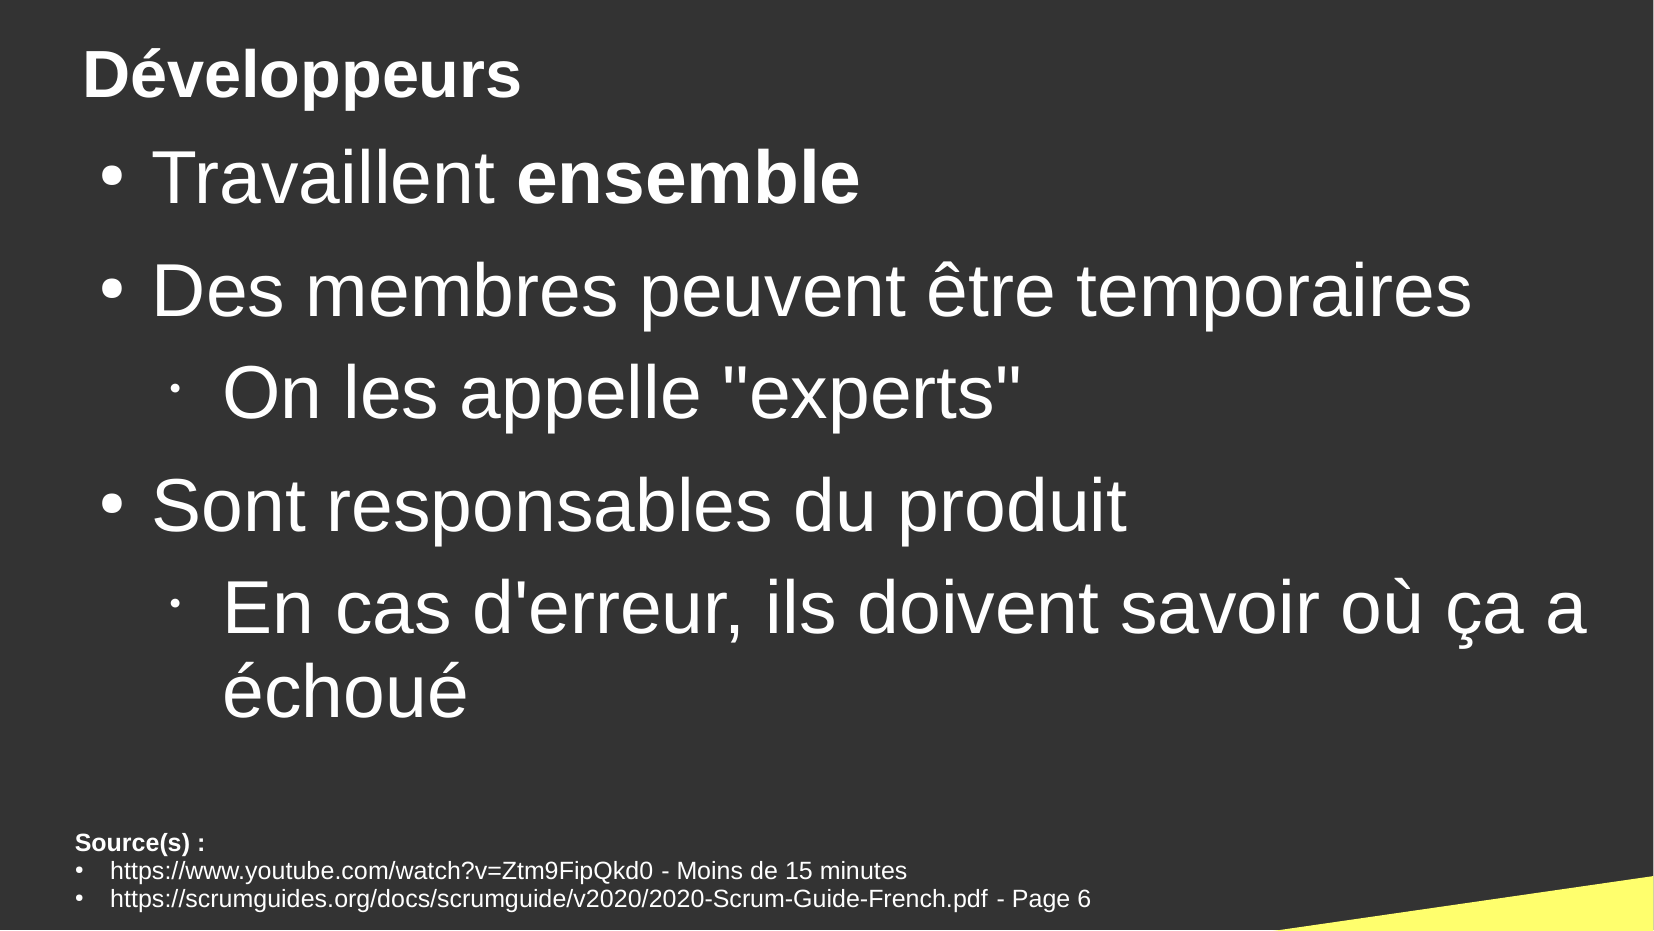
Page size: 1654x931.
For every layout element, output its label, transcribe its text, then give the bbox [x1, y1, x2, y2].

list Travaillent ensemble Des membres peuvent être temporaires On les appelle "experts" Sont responsables du produit En cas d'erreur, ils doivent savoir où ça a échoué [80, 135, 1620, 777]
text_box [1272, 875, 1654, 931]
text_box Source(s) : https://www.youtube.com/watch?v=Ztm9FipQkd0 - Moins de 15 minutes https://scrumguides.org/docs/scrumguide/v2020/2020-Scrum-Guide-French.pdf - Page 6 [59, 821, 1546, 920]
title Développeurs [82, 37, 1571, 122]
